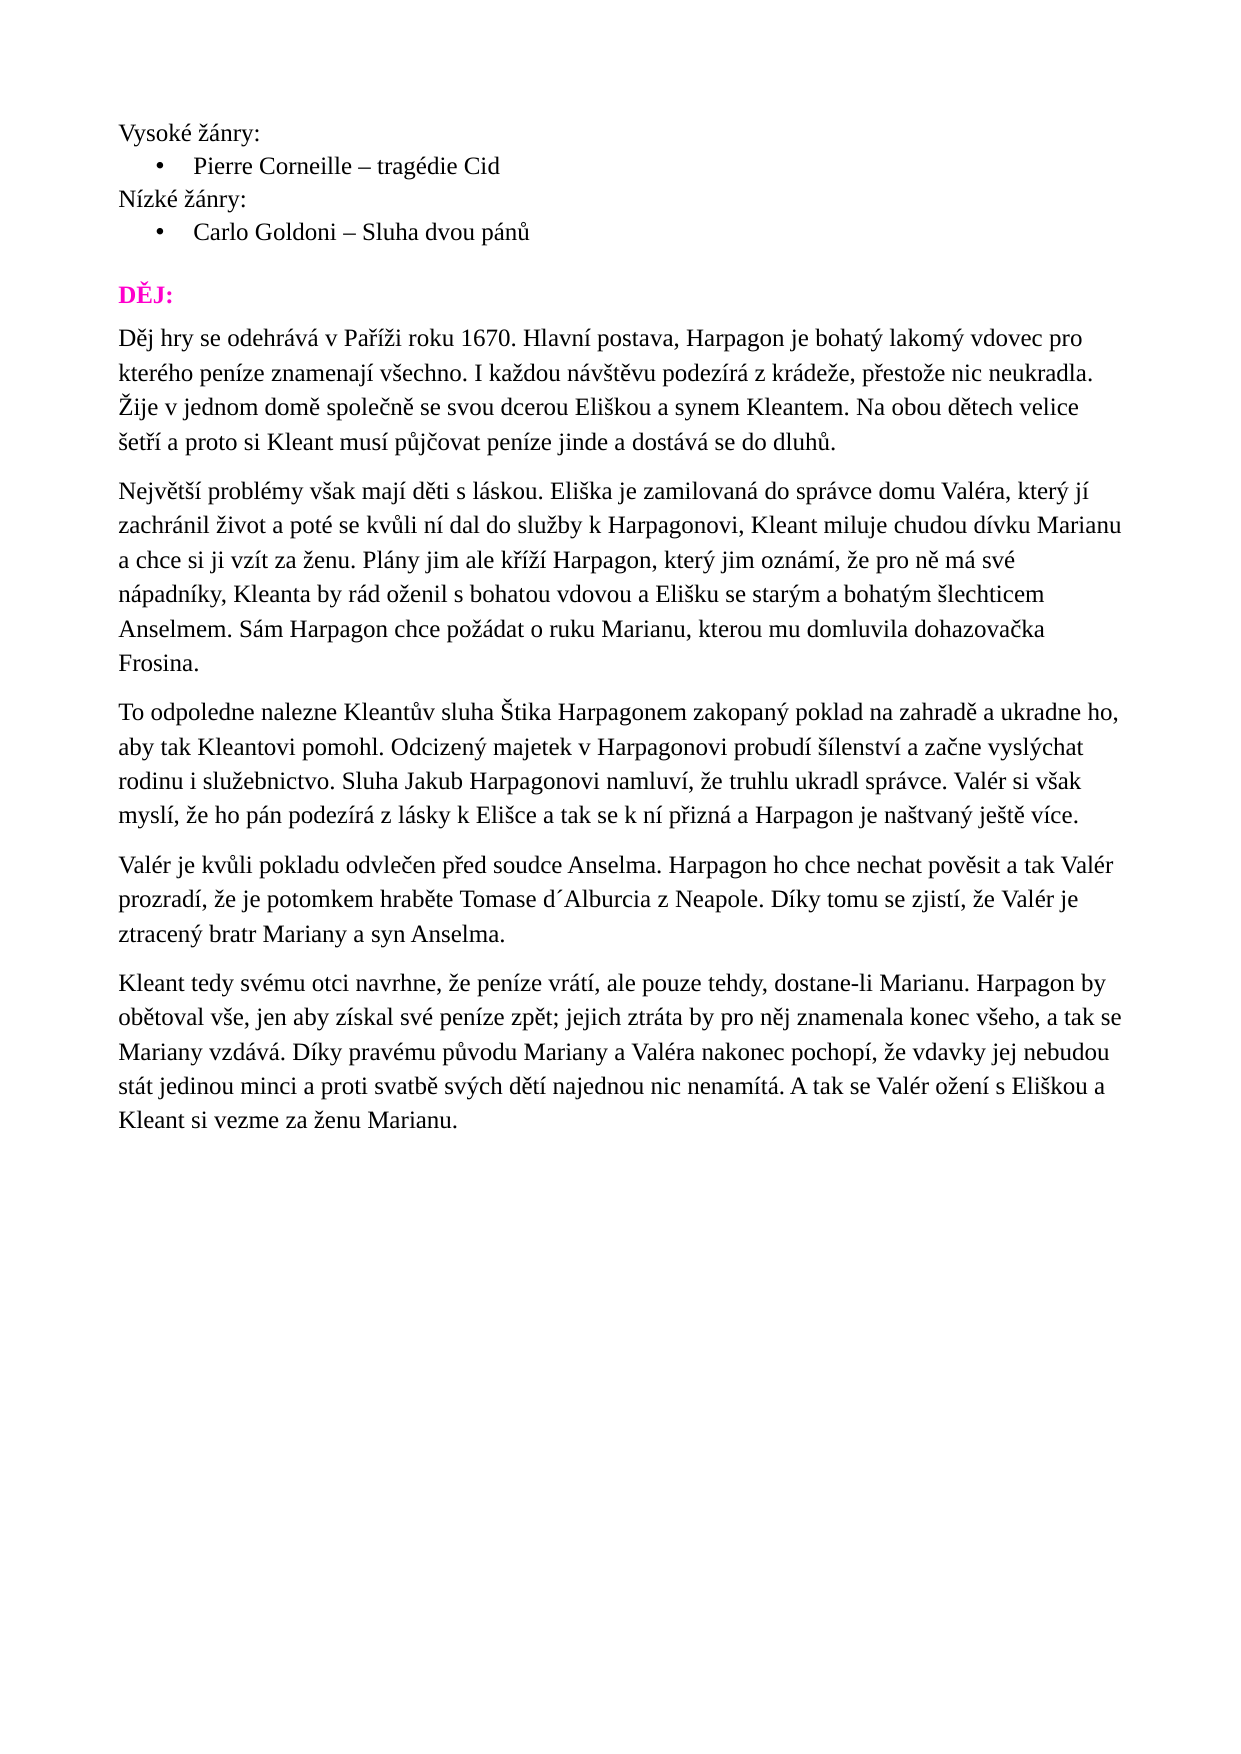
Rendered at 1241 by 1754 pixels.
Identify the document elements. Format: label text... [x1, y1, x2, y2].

text DĚJ: [118, 280, 1122, 308]
text Vysoké žánry: [118, 118, 1122, 147]
text Největší problémy však mají děti s láskou. Eliška je zamilovaná do správce domu Valéra, který jí zachránil život a poté se kvůli ní dal do služby k Harpagonovi, Kleant miluje chudou dívku Marianu a chce si ji vzít za ženu. Plány jim ale kříží Harpagon, který jim oznámí, že pro ně má své nápadníky, Kleanta by rád oženil s bohatou vdovou a Elišku se starým a bohatým šlechticem Anselmem. Sám Harpagon chce požádat o ruku Marianu, kterou mu domluvila dohazovačka Frosina. [118, 476, 1122, 677]
text To odpoledne nalezne Kleantův sluha Štika Harpagonem zakopaný poklad na zahradě a ukradne ho, aby tak Kleantovi pomohl. Odcizený majetek v Harpagonovi probudí šílenství a začne vyslýchat rodinu i služebnictvo. Sluha Jakub Harpagonovi namluví, že truhlu ukradl správce. Valér si však myslí, že ho pán podezírá z lásky k Elišce a tak se k ní přizná a Harpagon je naštvaný ještě více. [118, 697, 1122, 829]
text Nízké žánry: [118, 184, 1122, 213]
text Valér je kvůli pokladu odvlečen před soudce Anselma. Harpagon ho chce nechat pověsit a tak Valér prozradí, že je potomkem hraběte Tomase d´Alburcia z Neapole. Díky tomu se zjistí, že Valér je ztracený bratr Mariany a syn Anselma. [118, 850, 1122, 947]
list Pierre Corneille – tragédie Cid [156, 151, 1122, 180]
list Carlo Goldoni – Sluha dvou pánů [156, 217, 1122, 246]
text Děj hry se odehrává v Paříži roku 1670. Hlavní postava, Harpagon je bohatý lakomý vdovec pro kterého peníze znamenají všechno. I každou návštěvu podezírá z krádeže, přestože nic neukradla. Žije v jednom domě společně se svou dcerou Eliškou a synem Kleantem. Na obou dětech velice šetří a proto si Kleant musí půjčovat peníze jinde a dostává se do dluhů. [118, 323, 1122, 455]
text Kleant tedy svému otci navrhne, že peníze vrátí, ale pouze tehdy, dostane-li Marianu. Harpagon by obětoval vše, jen aby získal své peníze zpět; jejich ztráta by pro něj znamenala konec všeho, a tak se Mariany vzdává. Díky pravému původu Mariany a Valéra nakonec pochopí, že vdavky jej nebudou stát jedinou minci a proti svatbě svých dětí najednou nic nenamítá. A tak se Valér ožení s Eliškou a Kleant si vezme za ženu Marianu. [118, 968, 1122, 1134]
